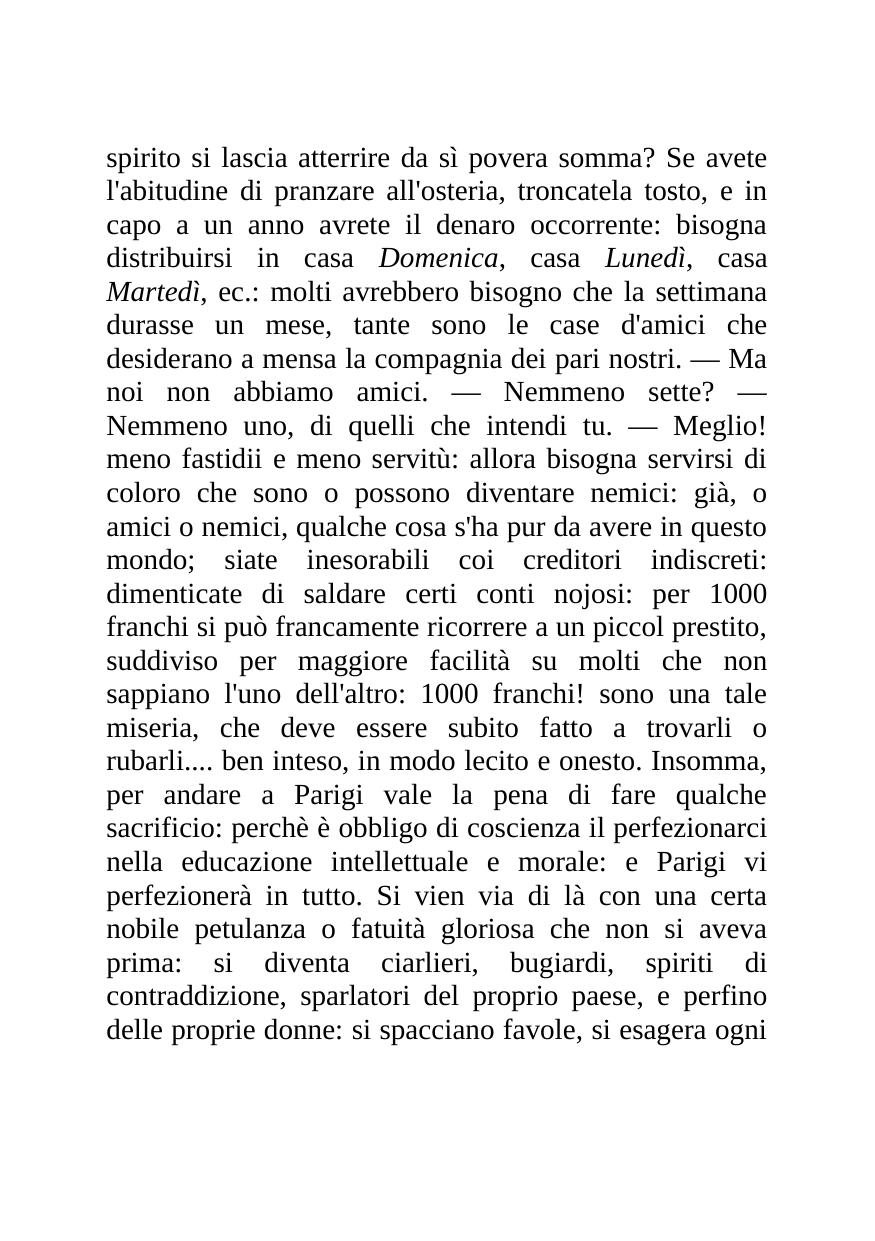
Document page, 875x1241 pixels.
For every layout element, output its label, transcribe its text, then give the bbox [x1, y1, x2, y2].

text spirito si lascia atterrire da sì povera somma? Se avete l'abitudine di pranzare all'osteria, troncatela tosto, e in capo a un anno avrete il denaro occorrente: bisogna distribuirsi in casa Domenica, casa Lunedì, casa Martedì, ec.: molti avrebbero bisogno che la settimana durasse un mese, tante sono le case d'amici che desiderano a mensa la compagnia dei pari nostri. ― Ma noi non abbiamo amici. ― Nemmeno sette? ― Nemmeno uno, di quelli che intendi tu. ― Meglio! meno fastidii e meno servitù: allora bisogna servirsi di coloro che sono o possono diventare nemici: già, o amici o nemici, qualche cosa s'ha pur da avere in questo mondo; siate inesorabili coi creditori indiscreti: dimenticate di saldare certi conti nojosi: per 1000 franchi si può francamente ricorrere a un piccol prestito, suddiviso per maggiore facilità su molti che non sappiano l'uno dell'altro: 1000 franchi! sono una tale miseria, che deve essere subito fatto a trovarli o rubarli.... ben inteso, in modo lecito e onesto. Insomma, per andare a Parigi vale la pena di fare qualche sacrificio: perchè è obbligo di coscienza il perfezionarci nella educazione intellettuale e morale: e Parigi vi perfezionerà in tutto. Si vien via di là con una certa nobile petulanza o fatuità gloriosa che non si aveva prima: si diventa ciarlieri, bugiardi, spiriti di contraddizione, sparlatori del proprio paese, e perfino delle proprie donne: si spacciano favole, si esagera ogni [106, 140, 768, 1045]
